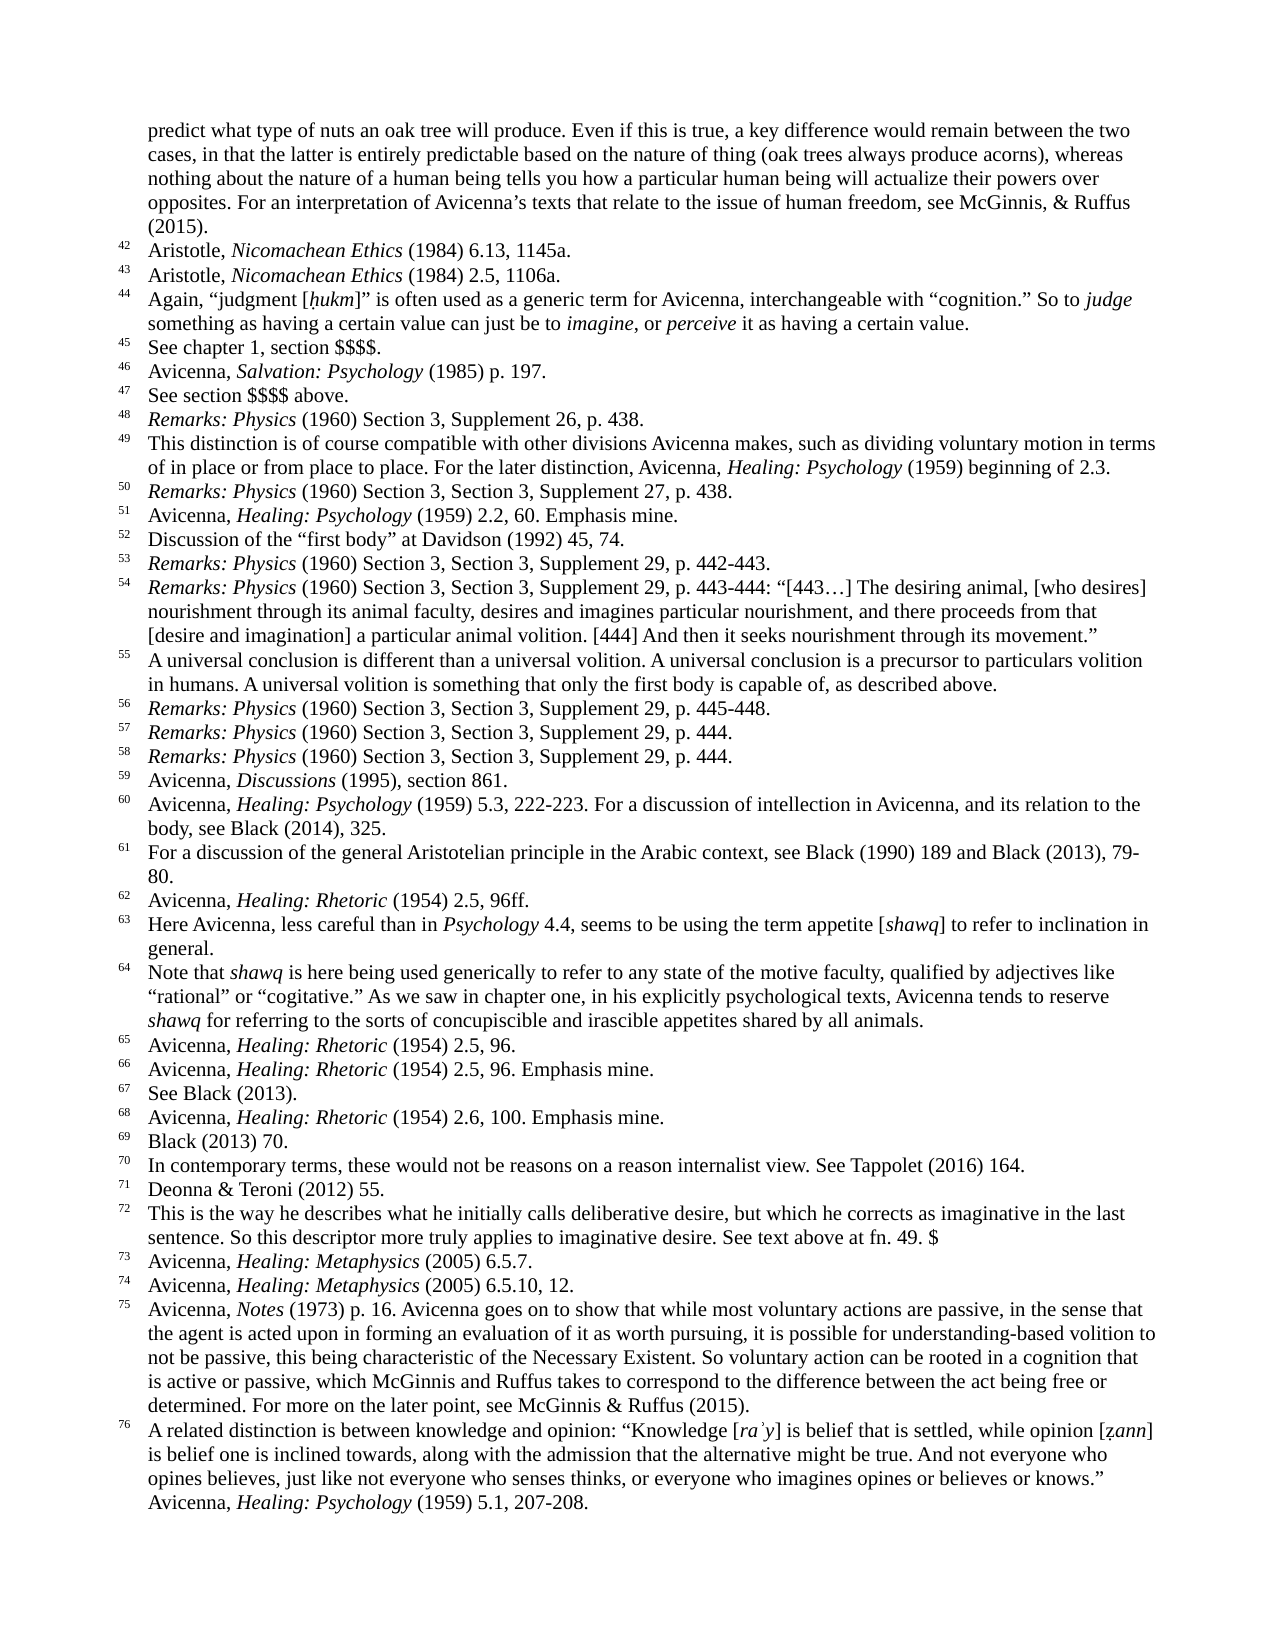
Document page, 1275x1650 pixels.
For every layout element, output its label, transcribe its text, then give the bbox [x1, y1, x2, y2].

text Avicenna, Salvation: Psychology (1985) p. 197. [118, 359, 1157, 383]
text Avicenna, Healing: Psychology (1959) 2.2, 60. Emphasis mine. [118, 503, 1157, 527]
text Avicenna, Discussions (1995), section 861. [118, 768, 1157, 792]
text See Black (2013). [118, 1081, 1157, 1105]
text This is the way he describes what he initially calls deliberative desire, but which he corrects as imaginative in the last sentence. So this descriptor more truly applies to imaginative desire. See text above at fn. 49. $ [118, 1201, 1157, 1249]
text Remarks: Physics (1960) Section 3, Section 3, Supplement 29, p. 445-448. [118, 696, 1157, 720]
text Avicenna, Healing: Rhetoric (1954) 2.6, 100. Emphasis mine. [118, 1105, 1157, 1129]
text Aristotle, Nicomachean Ethics (1984) 2.5, 1106a. [118, 262, 1157, 287]
text Remarks: Physics (1960) Section 3, Section 3, Supplement 29, p. 442-443. [118, 551, 1157, 575]
text This distinction is of course compatible with other divisions Avicenna makes, such as dividing voluntary motion in terms of in place or from place to place. For the later distinction, Avicenna, Healing: Psychology (1959) beginning of 2.3. [118, 431, 1157, 479]
text Remarks: Physics (1960) Section 3, Section 3, Supplement 27, p. 438. [118, 479, 1157, 503]
text Remarks: Physics (1960) Section 3, Section 3, Supplement 29, p. 444. [118, 720, 1157, 744]
text Avicenna, Healing: Rhetoric (1954) 2.5, 96. [118, 1032, 1157, 1057]
text Aristotle, Nicomachean Ethics (1984) 6.13, 1145a. [118, 238, 1157, 262]
text Black (2013) 70. [118, 1129, 1157, 1153]
text In contemporary terms, these would not be reasons on a reason internalist view. See Tappolet (2016) 164. [118, 1153, 1157, 1177]
text See section $$$$ above. [118, 383, 1157, 407]
text For a discussion of the general Aristotelian principle in the Arabic context, see Black (1990) 189 and Black (2013), 79-80. [118, 840, 1157, 888]
text Deonna & Teroni (2012) 55. [118, 1177, 1157, 1201]
text predict what type of nuts an oak tree will produce. Even if this is true, a key difference would remain between the two cases, in that the latter is entirely predictable based on the nature of thing (oak trees always produce acorns), whereas nothing about the nature of a human being tells you how a particular human being will actualize their powers over opposites. For an interpretation of Avicenna’s texts that relate to the issue of human freedom, see McGinnis, & Ruffus (2015). [118, 118, 1157, 238]
text Avicenna, Healing: Psychology (1959) 5.3, 222-223. For a discussion of intellection in Avicenna, and its relation to the body, see Black (2014), 325. [118, 792, 1157, 840]
text Avicenna, Healing: Metaphysics (2005) 6.5.10, 12. [118, 1273, 1157, 1297]
text A related distinction is between knowledge and opinion: “Knowledge [raʾy] is belief that is settled, while opinion [ẓann] is belief one is inclined towards, along with the admission that the alternative might be true. And not everyone who opines believes, just like not everyone who senses thinks, or everyone who imagines opines or believes or knows.” Avicenna, Healing: Psychology (1959) 5.1, 207-208. [118, 1417, 1157, 1514]
text See chapter 1, section $$$$. [118, 335, 1157, 359]
text Again, “judgment [ḥukm]” is often used as a generic term for Avicenna, interchangeable with “cognition.” So to judge something as having a certain value can just be to imagine, or perceive it as having a certain value. [118, 287, 1157, 335]
text Avicenna, Healing: Metaphysics (2005) 6.5.7. [118, 1249, 1157, 1273]
text Avicenna, Healing: Rhetoric (1954) 2.5, 96ff. [118, 888, 1157, 912]
text Here Avicenna, less careful than in Psychology 4.4, seems to be using the term appetite [shawq] to refer to inclination in general. [118, 912, 1157, 960]
text Note that shawq is here being used generically to refer to any state of the motive faculty, qualified by adjectives like “rational” or “cogitative.” As we saw in chapter one, in his explicitly psychological texts, Avicenna tends to reserve shawq for referring to the sorts of concupiscible and irascible appetites shared by all animals. [118, 960, 1157, 1032]
text Discussion of the “first body” at Davidson (1992) 45, 74. [118, 527, 1157, 551]
text Avicenna, Healing: Rhetoric (1954) 2.5, 96. Emphasis mine. [118, 1057, 1157, 1081]
text Remarks: Physics (1960) Section 3, Supplement 26, p. 438. [118, 407, 1157, 431]
text Remarks: Physics (1960) Section 3, Section 3, Supplement 29, p. 443-444: “[443…] The desiring animal, [who desires] nourishment through its animal faculty, desires and imagines particular nourishment, and there proceeds from that [desire and imagination] a particular animal volition. [444] And then it seeks nourishment through its movement.” [118, 575, 1157, 647]
text Remarks: Physics (1960) Section 3, Section 3, Supplement 29, p. 444. [118, 744, 1157, 768]
text Avicenna, Notes (1973) p. 16. Avicenna goes on to show that while most voluntary actions are passive, in the sense that the agent is acted upon in forming an evaluation of it as worth pursuing, it is possible for understanding-based volition to not be passive, this being characteristic of the Necessary Existent. So voluntary action can be rooted in a cognition that is active or passive, which McGinnis and Ruffus takes to correspond to the difference between the act being free or determined. For more on the later point, see McGinnis & Ruffus (2015). [118, 1297, 1157, 1417]
text A universal conclusion is different than a universal volition. A universal conclusion is a precursor to particulars volition in humans. A universal volition is something that only the first body is capable of, as described above. [118, 647, 1157, 696]
